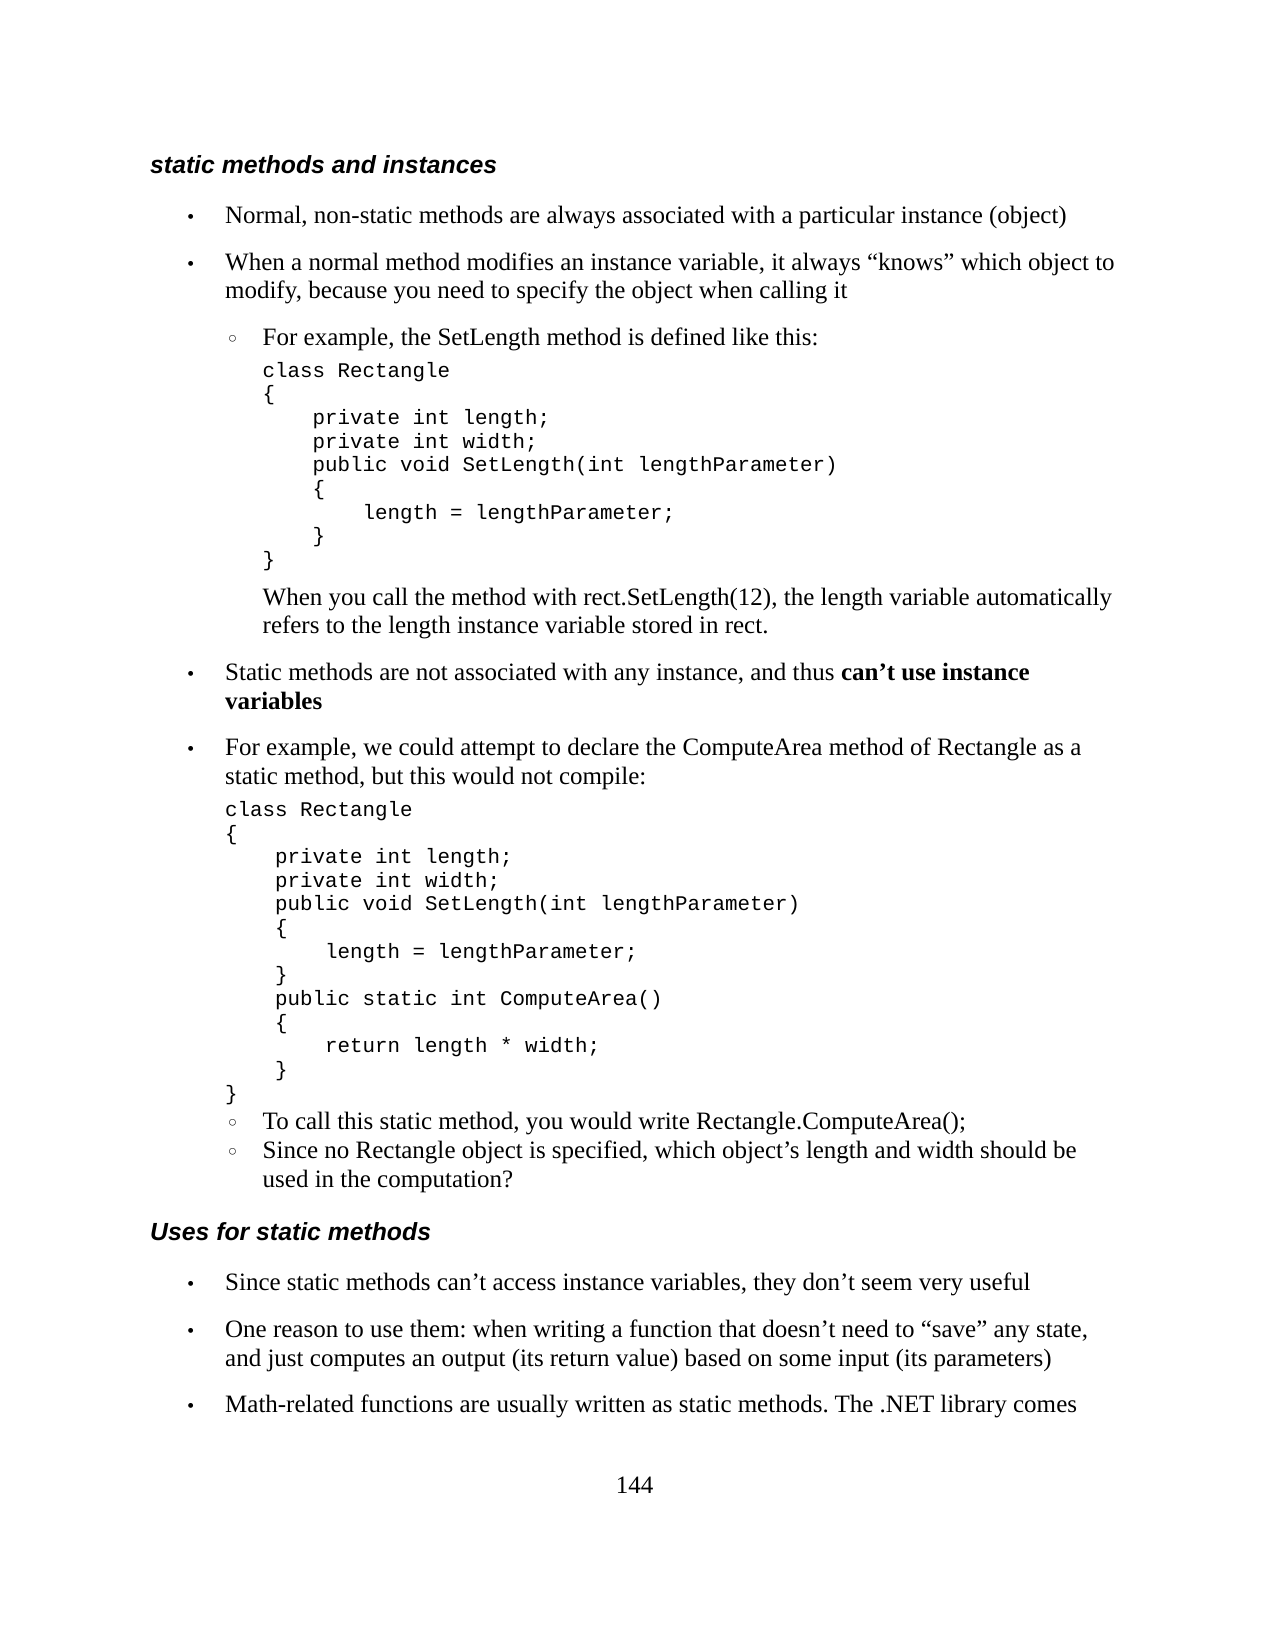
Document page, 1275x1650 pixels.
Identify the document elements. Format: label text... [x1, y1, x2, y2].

list One reason to use them: when writing a function that doesn’t need to “save” any state, and just computes an output (its return value) based on some input (its parameters) [187, 1314, 1125, 1372]
list return length * width; [187, 1035, 1125, 1059]
list } [187, 1083, 1125, 1106]
list private int width; [187, 870, 1125, 893]
list When a normal method modifies an instance variable, it always “knows” which object to modify, because you need to specify the object when calling it [187, 247, 1125, 304]
list Math-related functions are usually written as static methods. The .NET library comes [187, 1389, 1125, 1418]
subtitle static methods and instances [150, 150, 1125, 178]
list When you call the method with rect.SetLength(12), the length variable automatically refers to the length instance variable stored in rect. [225, 582, 1125, 639]
list { [187, 1012, 1125, 1035]
subtitle Uses for static methods [150, 1217, 1125, 1246]
list Normal, non-static methods are always associated with a particular instance (object) [187, 200, 1125, 229]
list For example, the SetLength method is defined like this: [225, 322, 1125, 351]
list private int length; [225, 407, 1125, 431]
list Since no Rectangle object is specified, which object’s length and width should be used in the computation? [225, 1135, 1125, 1192]
list length = lengthParameter; [187, 941, 1125, 964]
list } [225, 525, 1125, 549]
list private int width; [225, 431, 1125, 454]
list } [187, 964, 1125, 988]
list } [187, 1059, 1125, 1083]
list public void SetLength(int lengthParameter) [225, 454, 1125, 478]
list { [187, 822, 1125, 846]
list Since static methods can’t access instance variables, they don’t seem very useful [187, 1267, 1125, 1296]
list Static methods are not associated with any instance, and thus can’t use instance variables [187, 657, 1125, 714]
list { [225, 383, 1125, 407]
list length = lengthParameter; [225, 502, 1125, 525]
list class Rectangle [225, 360, 1125, 383]
list For example, we could attempt to declare the ComputeArea method of Rectangle as a static method, but this would not compile: [187, 732, 1125, 790]
list { [187, 917, 1125, 941]
list public void SetLength(int lengthParameter) [187, 893, 1125, 917]
list class Rectangle [187, 799, 1125, 822]
list private int length; [187, 846, 1125, 870]
list } [225, 549, 1125, 573]
list To call this static method, you would write Rectangle.ComputeArea(); [225, 1106, 1125, 1135]
list public static int ComputeArea() [187, 988, 1125, 1012]
list { [225, 478, 1125, 502]
